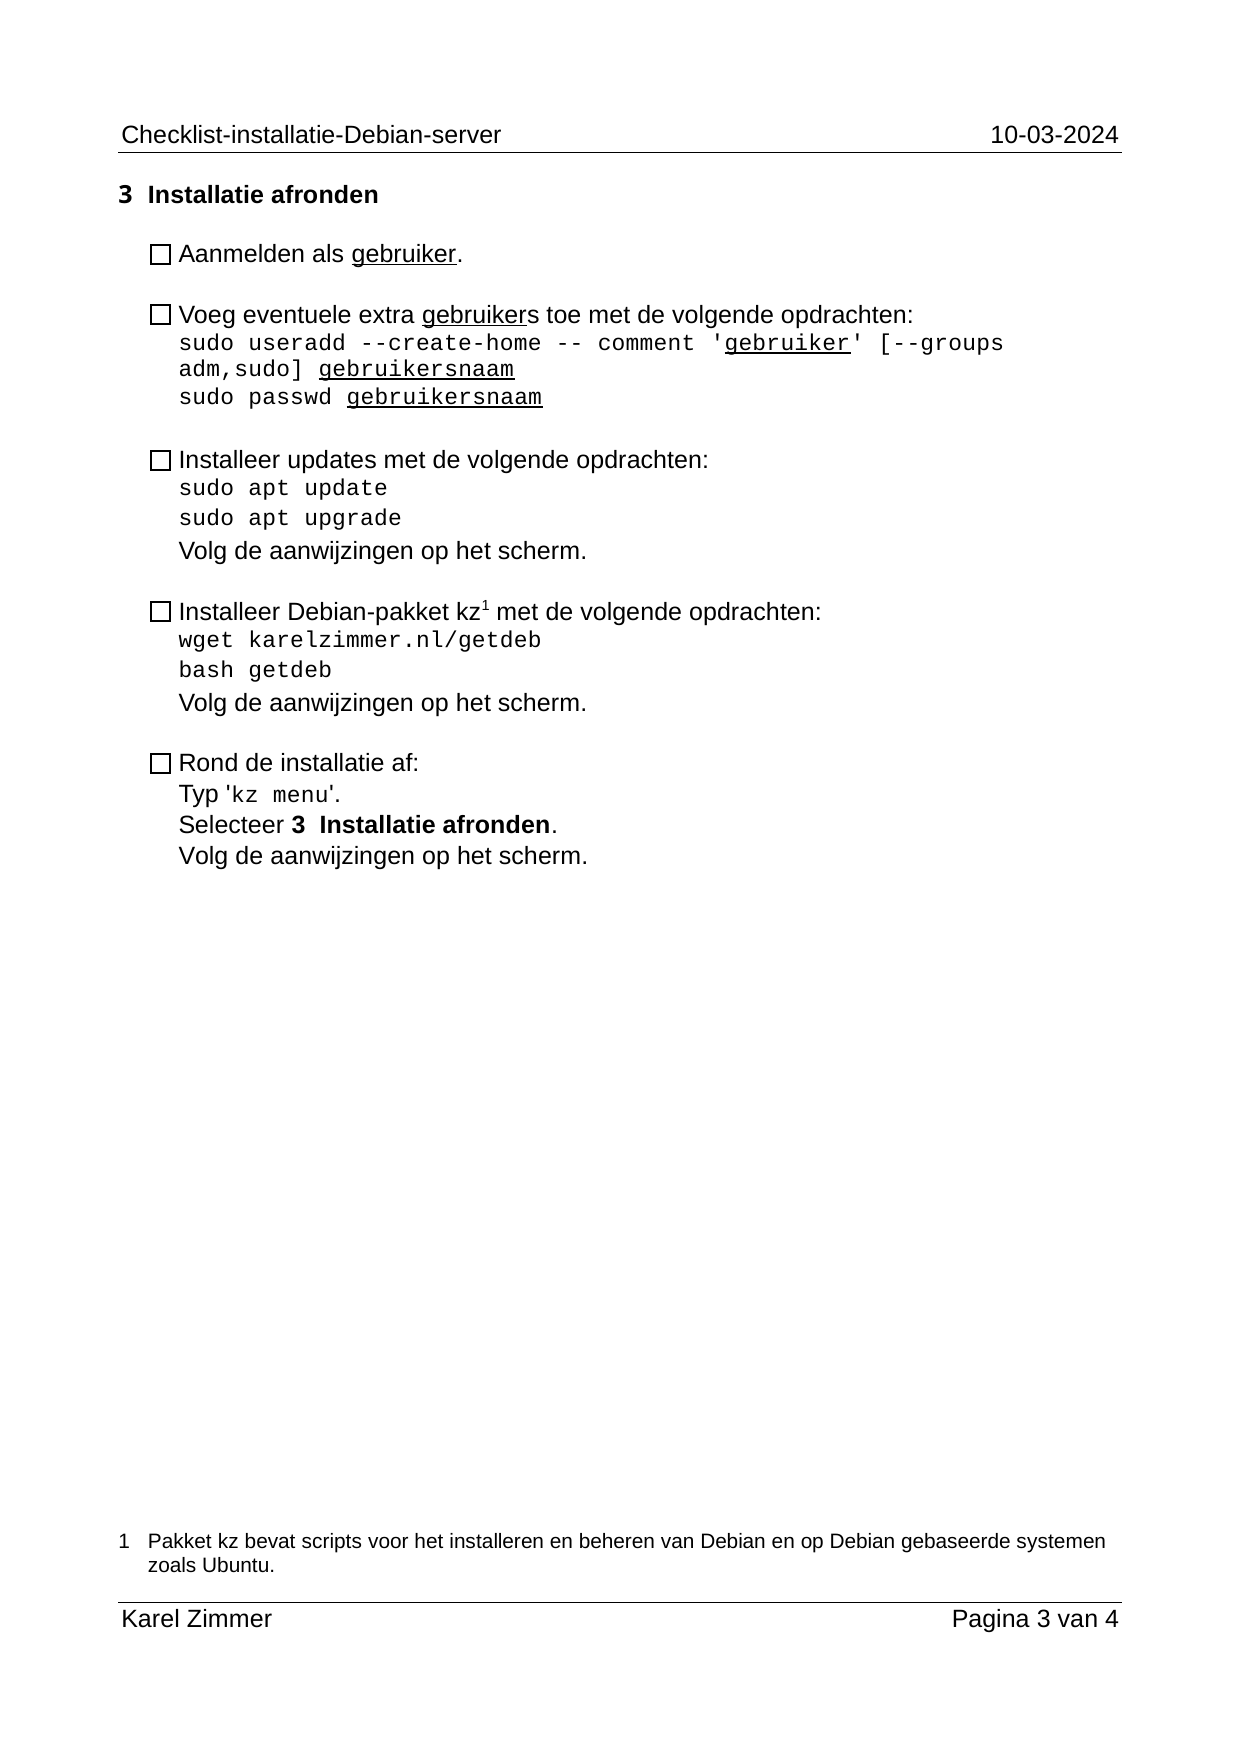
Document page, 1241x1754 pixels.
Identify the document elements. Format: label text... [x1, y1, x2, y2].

table_cell Volg de aanwijzingen op het scherm. [177, 688, 1122, 718]
table_cell [118, 536, 142, 566]
table_cell [118, 566, 142, 597]
table_cell [177, 718, 1122, 748]
table_cell [118, 475, 142, 506]
table_cell Installeer Debian-pakket kz met de volgende opdrachten: [177, 597, 1122, 627]
table_cell [177, 566, 1122, 597]
table_cell [118, 415, 142, 445]
table_cell [118, 657, 142, 687]
table_header [142, 239, 177, 269]
table_cell sudo useradd --create-home -- comment 'gebruiker' [--groups adm,sudo] gebruikersnaam [177, 330, 1122, 384]
table_cell [142, 810, 177, 841]
table_cell Voeg eventuele extra gebruikers toe met de volgende opdrachten: [177, 300, 1122, 330]
table_cell [142, 566, 177, 597]
table_header [118, 239, 142, 269]
list Installatie afronden [118, 177, 1122, 211]
table_cell [118, 597, 142, 627]
table_cell [142, 657, 177, 687]
table_cell [142, 330, 177, 384]
table_cell [142, 748, 177, 778]
table_cell [118, 779, 142, 810]
table_cell [118, 384, 142, 415]
table_cell Volg de aanwijzingen op het scherm. [177, 536, 1122, 566]
table_cell [142, 536, 177, 566]
table_cell [118, 810, 142, 841]
table_cell [142, 597, 177, 627]
table_cell [118, 269, 142, 300]
table_cell [177, 269, 1122, 300]
table_cell [142, 300, 177, 330]
table_cell [118, 688, 142, 718]
table_cell Rond de installatie af: [177, 748, 1122, 778]
table_header Aanmelden als gebruiker. [177, 239, 1122, 269]
table_cell [142, 506, 177, 536]
table_cell [142, 841, 177, 871]
table_cell [142, 384, 177, 415]
table_cell [118, 506, 142, 536]
table_cell [142, 269, 177, 300]
table_cell Selecteer 3 Installatie afronden. [177, 810, 1122, 841]
table_cell [142, 445, 177, 475]
table_cell bash getdeb [177, 657, 1122, 687]
table_cell Typ 'kz menu'. [177, 779, 1122, 810]
table_cell Installeer updates met de volgende opdrachten: [177, 445, 1122, 475]
table_cell [142, 627, 177, 657]
table_cell wget karelzimmer.nl/getdeb [177, 627, 1122, 657]
table_cell [142, 779, 177, 810]
table_cell sudo apt upgrade [177, 506, 1122, 536]
table_cell [118, 718, 142, 748]
table_cell [118, 841, 142, 871]
table_cell sudo apt update [177, 475, 1122, 506]
table_cell sudo passwd gebruikersnaam [177, 384, 1122, 415]
table_cell Volg de aanwijzingen op het scherm. [177, 841, 1122, 871]
table_cell [142, 415, 177, 445]
table_cell [118, 300, 142, 330]
table_cell [142, 688, 177, 718]
table_cell [118, 330, 142, 384]
table_cell [177, 415, 1122, 445]
table_cell [142, 718, 177, 748]
table_cell [118, 445, 142, 475]
table_cell [118, 627, 142, 657]
table_cell [142, 475, 177, 506]
table_cell [118, 748, 142, 778]
